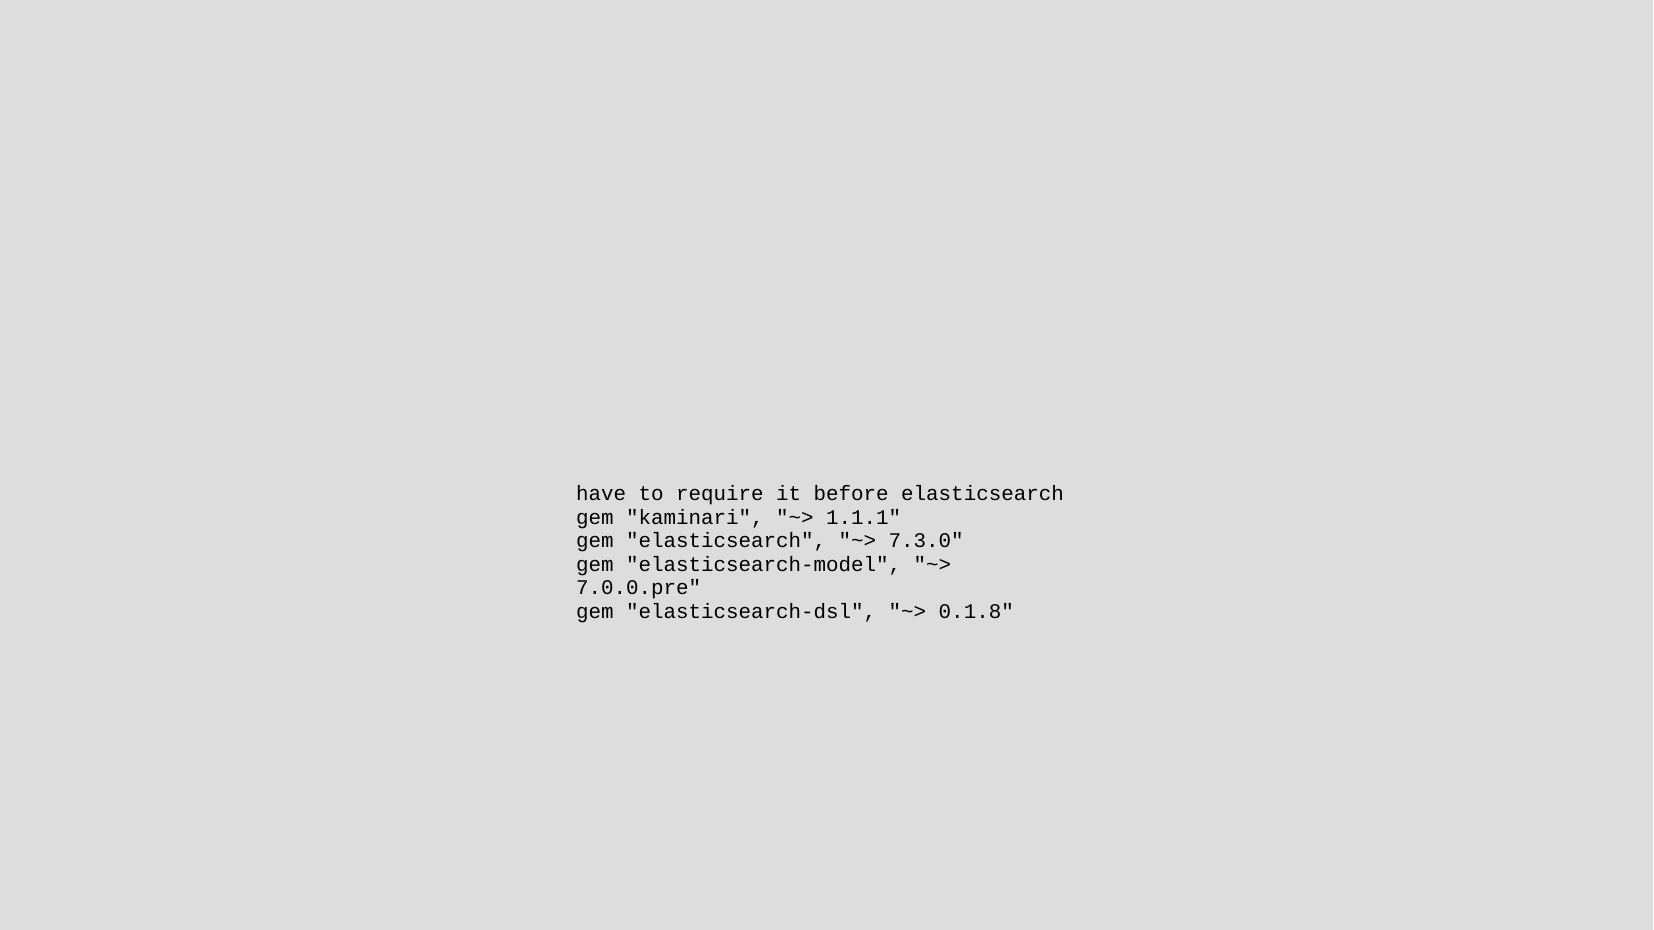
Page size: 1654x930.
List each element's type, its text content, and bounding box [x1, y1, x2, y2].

text_box have to require it before elasticsearch gem "kaminari", "~> 1.1.1" gem "elasticsearch", "~> 7.3.0" gem "elasticsearch-model", "~> 7.0.0.pre" gem "elasticsearch-dsl", "~> 0.1.8" [561, 476, 1104, 656]
